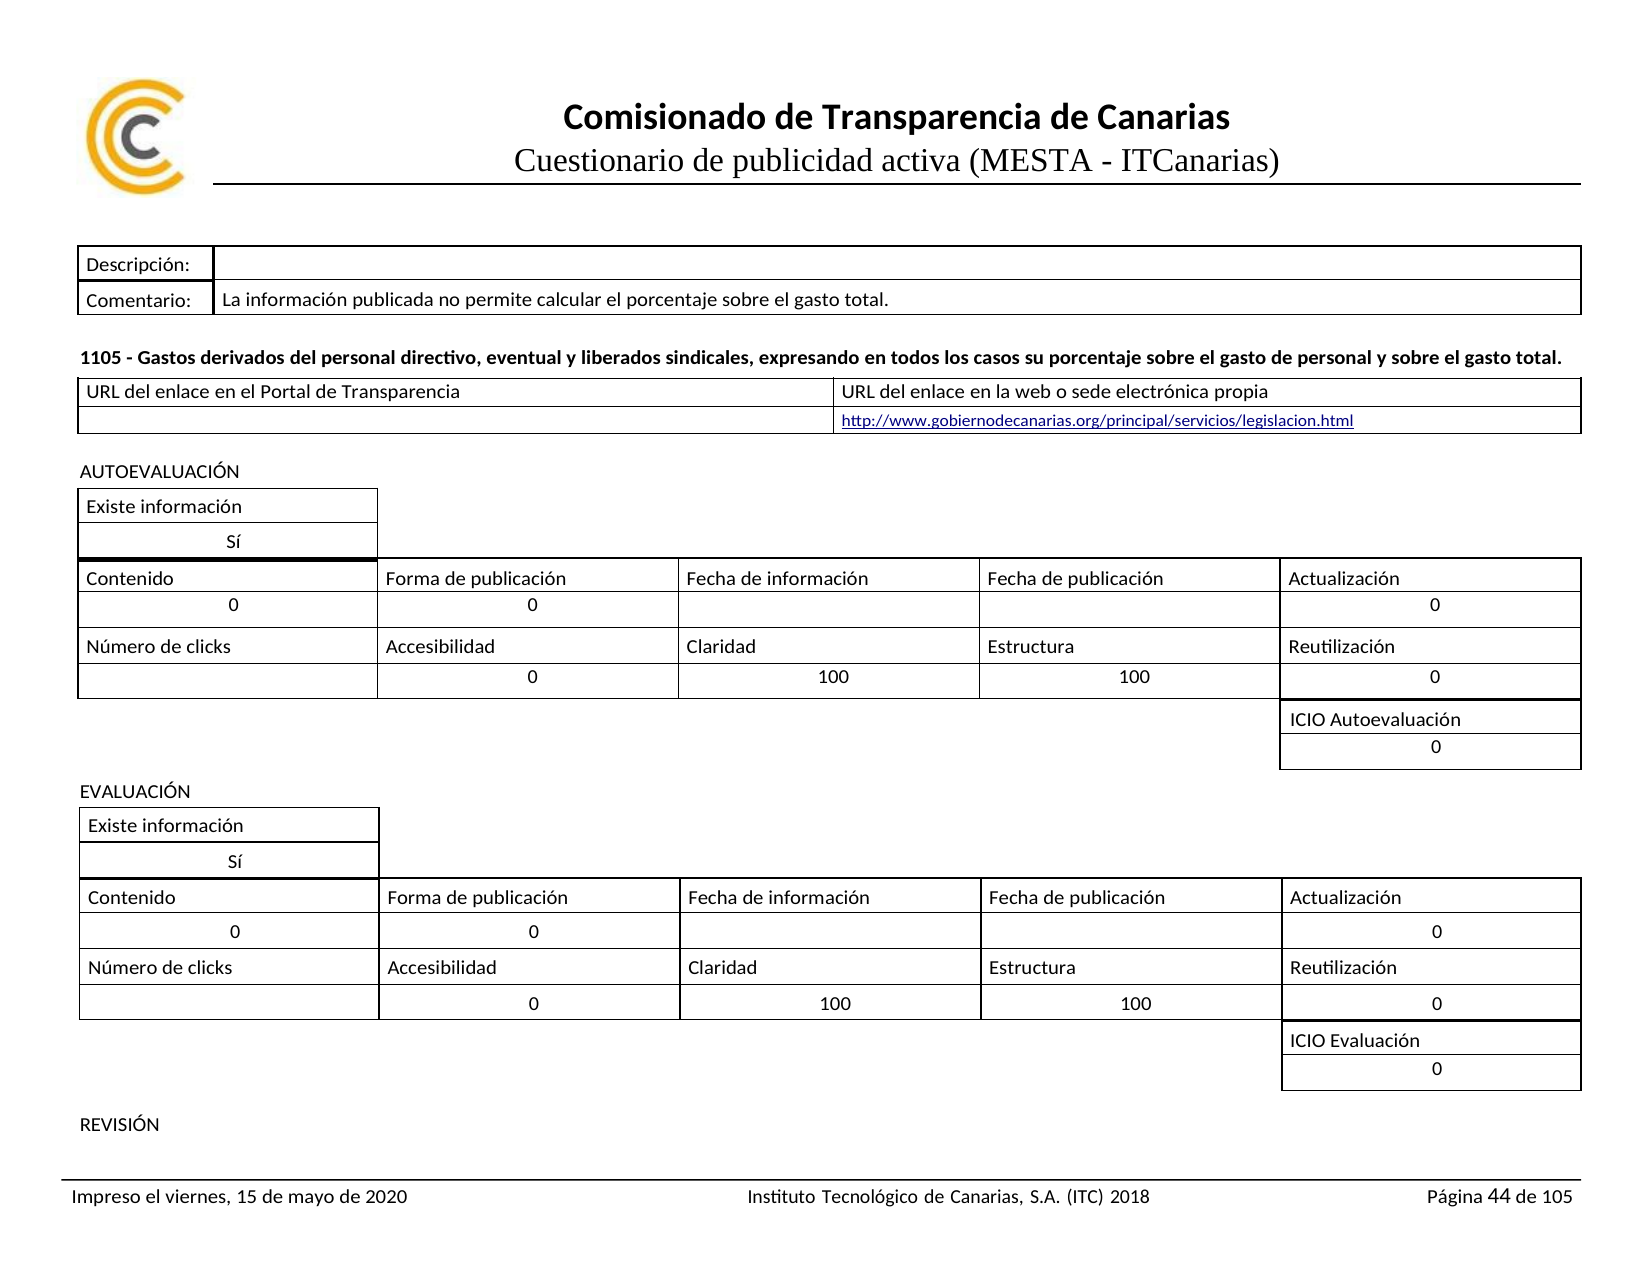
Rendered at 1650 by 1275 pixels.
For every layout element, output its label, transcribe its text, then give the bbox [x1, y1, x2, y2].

table_cell 100 [681, 985, 980, 1018]
table_cell Reutilización [1283, 949, 1580, 983]
table_cell Fecha de información [681, 879, 980, 912]
table_cell 0 [1281, 664, 1580, 697]
table_cell Contenido [80, 880, 378, 912]
table_cell Forma de publicación [380, 879, 679, 912]
table_cell [681, 913, 980, 947]
table_header URL del enlace en el Portal de Transparencia [79, 379, 833, 406]
text REVISIÓN [79, 1112, 1594, 1136]
table_cell Accesibilidad [380, 949, 679, 983]
table_cell Estructura [980, 628, 1279, 662]
table_cell 0 [378, 592, 678, 626]
table_cell 0 [1283, 1055, 1580, 1089]
text AUTOEVALUACIÓN [79, 459, 1594, 484]
table_cell [679, 592, 979, 626]
table_header [215, 247, 1580, 278]
table_cell 0 [79, 592, 377, 626]
table_header Existe información [80, 808, 378, 841]
table_header [380, 807, 1581, 877]
table_cell ICIO Evaluación [1283, 1022, 1580, 1054]
table_cell 0 [1281, 734, 1580, 768]
table_cell 0 [380, 913, 679, 947]
table_cell 0 [1283, 985, 1580, 1018]
table_cell [80, 985, 378, 1018]
table_cell [982, 913, 1281, 947]
table_cell La información publicada no permite calcular el porcentaje sobre el gasto total. [215, 280, 1580, 314]
table_cell [980, 592, 1279, 626]
table_cell Fecha de publicación [980, 559, 1279, 591]
table_cell http://www.gobiernodecanarias.org/principal/servicios/legislacion.html [834, 407, 1580, 432]
text 1105 - Gastos derivados del personal directivo, eventual y liberados sindicales, expresando en todos los casos su porcentaje sobre el gasto de personal y sobre el gasto total. [79, 345, 1594, 369]
table_cell Sí [80, 843, 378, 877]
table_cell 100 [679, 664, 979, 697]
table_cell 0 [80, 913, 378, 947]
table_cell Actualización [1281, 559, 1580, 591]
table_cell 0 [1283, 913, 1580, 947]
table_cell [79, 664, 377, 697]
table_cell [79, 407, 833, 432]
table_cell Sí [79, 523, 377, 557]
table_cell Comentario: [79, 282, 212, 314]
table_cell Claridad [679, 628, 979, 662]
table_cell Fecha de publicación [982, 879, 1281, 912]
table_cell 0 [378, 664, 678, 697]
text EVALUACIÓN [79, 779, 1594, 803]
table_cell ICIO Autoevaluación [1281, 701, 1580, 733]
table_cell 0 [1281, 592, 1580, 626]
table_cell 100 [980, 664, 1279, 697]
table_cell Actualización [1283, 879, 1580, 912]
table_cell Número de clicks [79, 628, 377, 662]
table_cell Reutilización [1281, 628, 1580, 662]
table_cell 100 [982, 985, 1281, 1018]
table_cell Estructura [982, 949, 1281, 983]
table_cell Claridad [681, 949, 980, 983]
table_header [378, 488, 1581, 557]
table_cell Accesibilidad [378, 628, 678, 662]
table_cell [78, 699, 1279, 768]
table_cell 0 [380, 985, 679, 1018]
table_header Descripción: [79, 247, 212, 278]
table_cell Número de clicks [80, 949, 378, 983]
table_header URL del enlace en la web o sede electrónica propia [834, 379, 1580, 406]
table_cell Contenido [79, 562, 377, 591]
table_cell Fecha de información [679, 559, 979, 591]
table_cell Forma de publicación [378, 559, 678, 591]
table_header Existe información [79, 489, 377, 522]
table_cell [80, 1020, 1281, 1089]
